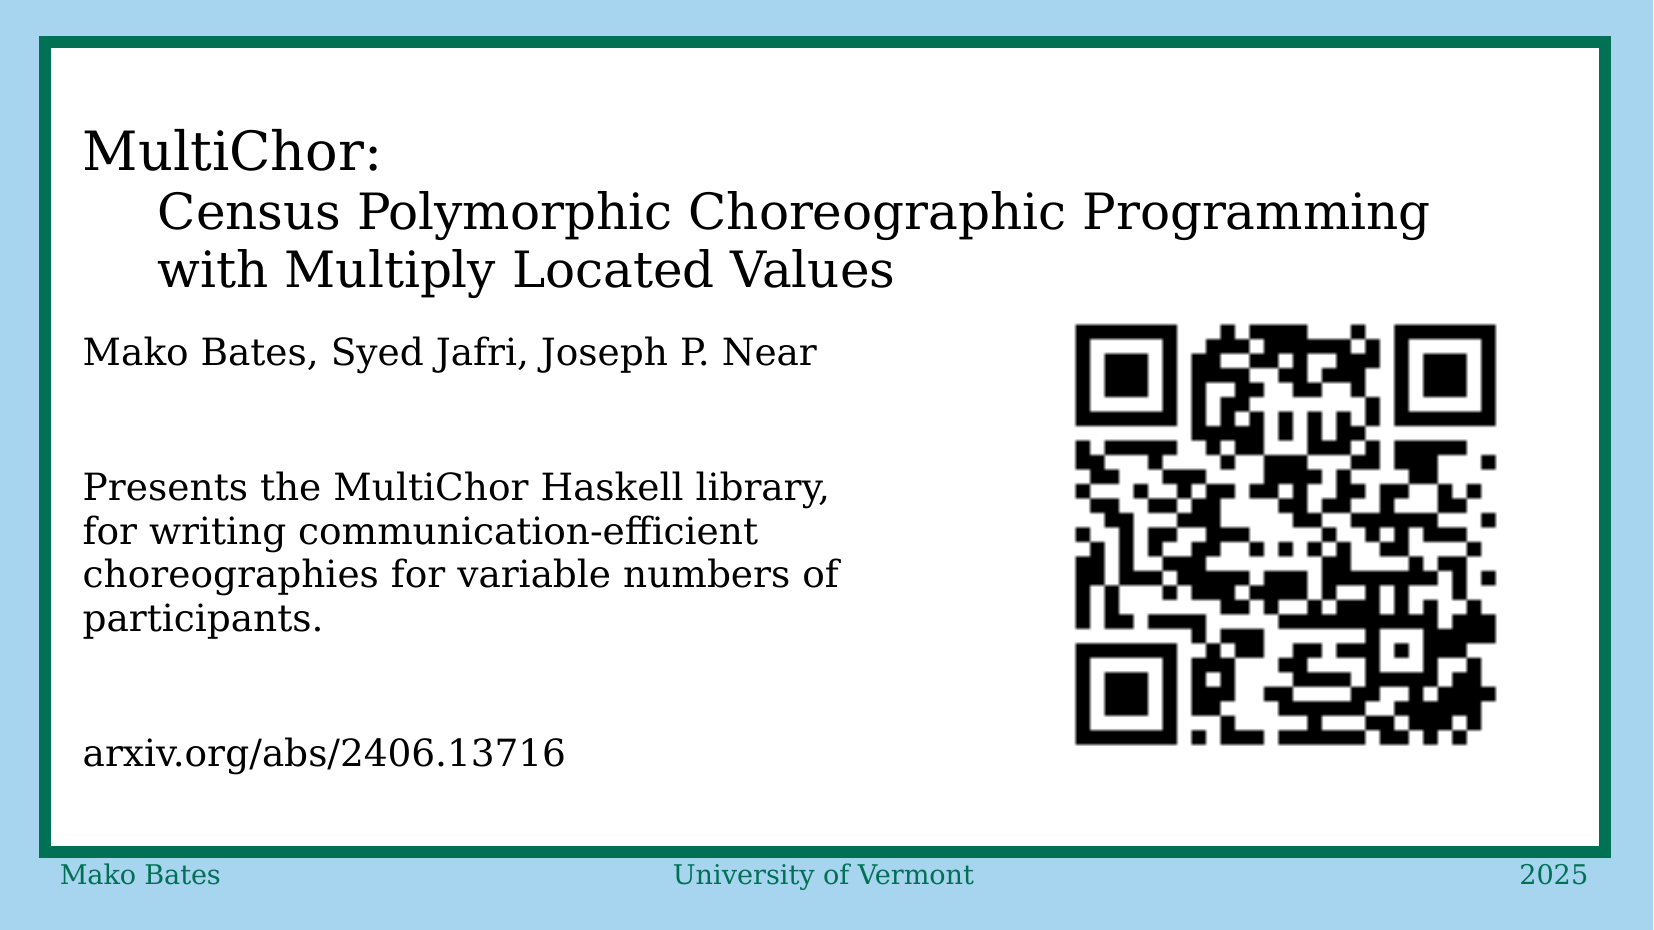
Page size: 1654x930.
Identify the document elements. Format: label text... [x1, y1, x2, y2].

picture [1048, 297, 1526, 775]
title MultiChor: Census Polymorphic Choreographic Programming with Multiply Located Values [82, 119, 1571, 300]
list Mako Bates, Syed Jafri, Joseph P. Near Presents the MultiChor Haskell library, for writing communication-efficient choreographies for variable numbers of participants. arxiv.org/abs/2406.13716 [82, 330, 1571, 777]
text_box [687, 864, 691, 877]
